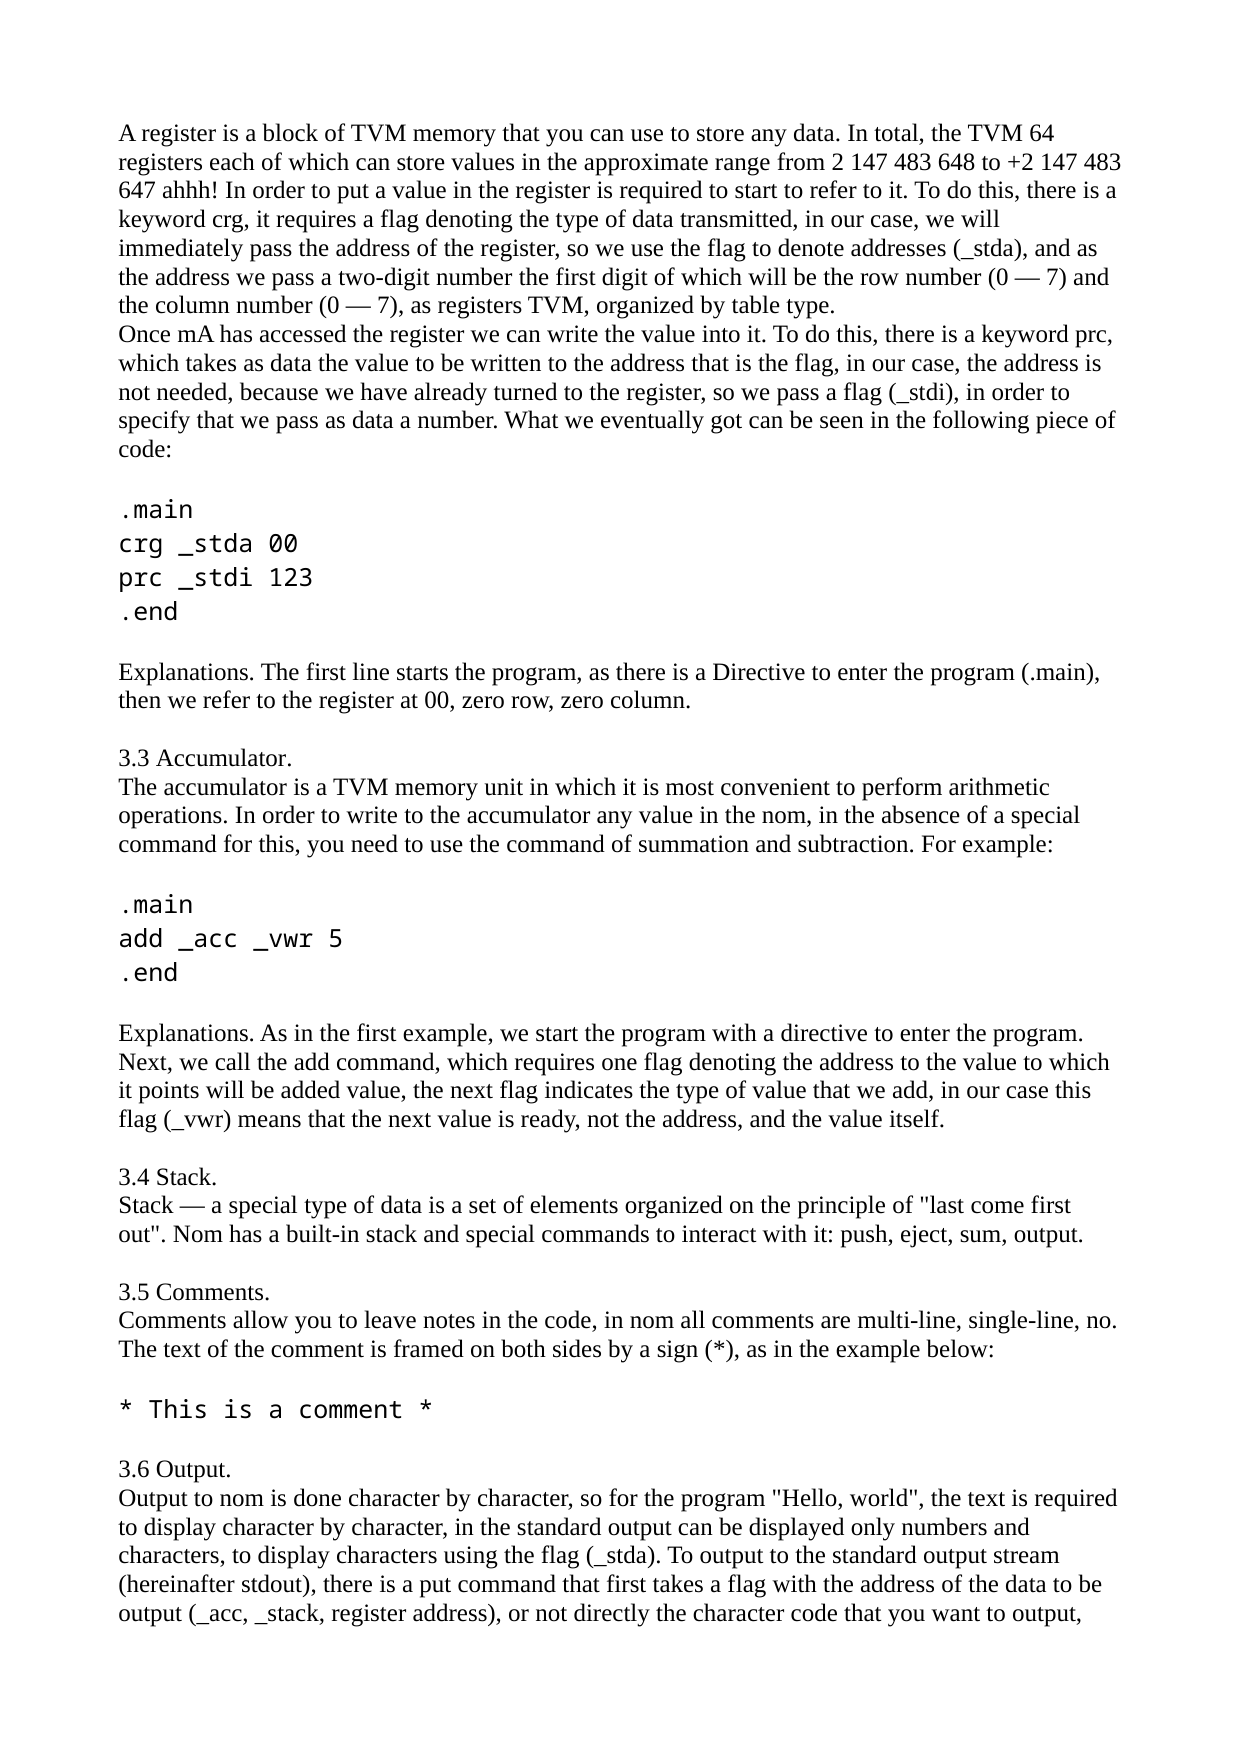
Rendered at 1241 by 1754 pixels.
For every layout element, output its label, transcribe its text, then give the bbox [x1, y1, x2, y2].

text Output to nom is done character by character, so for the program "Hello, world", the text is required to display character by character, in the standard output can be displayed only numbers and characters, to display characters using the flag (_stda). To output to the standard output stream (hereinafter stdout), there is a put command that first takes a flag with the address of the data to be output (_acc, _stack, register address), or not directly the character code that you want to output, [118, 1483, 1122, 1627]
text The accumulator is a TVM memory unit in which it is most convenient to perform arithmetic operations. In order to write to the accumulator any value in the nom, in the absence of a special command for this, you need to use the command of summation and subtraction. For example: [118, 772, 1122, 858]
text 3.3 Accumulator. [118, 743, 1122, 772]
text Explanations. The first line starts the program, as there is a Directive to enter the program (.main), then we refer to the register at 00, zero row, zero column. [118, 657, 1122, 714]
text prc _stdi 123 [118, 560, 1122, 594]
text 3.6 Output. [118, 1454, 1122, 1483]
text 3.5 Comments. [118, 1277, 1122, 1305]
text A register is a block of TVM memory that you can use to store any data. In total, the TVM 64 registers each of which can store values in the approximate range from 2 147 483 648 to +2 147 483 647 ahhh! In order to put a value in the register is required to start to refer to it. To do this, there is a keyword crg, it requires a flag denoting the type of data transmitted, in our case, we will immediately pass the address of the register, so we use the flag to denote addresses (_stda), and as the address we pass a two-digit number the first digit of which will be the row number (0 — 7) and the column number (0 — 7), as registers TVM, organized by table type. [118, 118, 1122, 319]
text .main [118, 887, 1122, 921]
text Once mA has accessed the register we can write the value into it. To do this, there is a keyword prc, which takes as data the value to be written to the address that is the flag, in our case, the address is not needed, because we have already turned to the register, so we pass a flag (_stdi), in order to specify that we pass as data a number. What we eventually got can be seen in the following piece of code: [118, 319, 1122, 463]
text 3.4 Stack. [118, 1162, 1122, 1190]
text .main [118, 492, 1122, 526]
text crg _stda 00 [118, 526, 1122, 560]
text .end [118, 594, 1122, 628]
text Stack — a special type of data is a set of elements organized on the principle of "last come first out". Nom has a built-in stack and special commands to interact with it: push, eject, sum, output. [118, 1190, 1122, 1248]
text * This is a comment * [118, 1392, 1122, 1426]
text .end [118, 955, 1122, 989]
text add _acc _vwr 5 [118, 921, 1122, 955]
text Explanations. As in the first example, we start the program with a directive to enter the program. Next, we call the add command, which requires one flag denoting the address to the value to which it points will be added value, the next flag indicates the type of value that we add, in our case this flag (_vwr) means that the next value is ready, not the address, and the value itself. [118, 1018, 1122, 1133]
text Comments allow you to leave notes in the code, in nom all comments are multi-line, single-line, no. The text of the comment is framed on both sides by a sign (*), as in the example below: [118, 1305, 1122, 1363]
